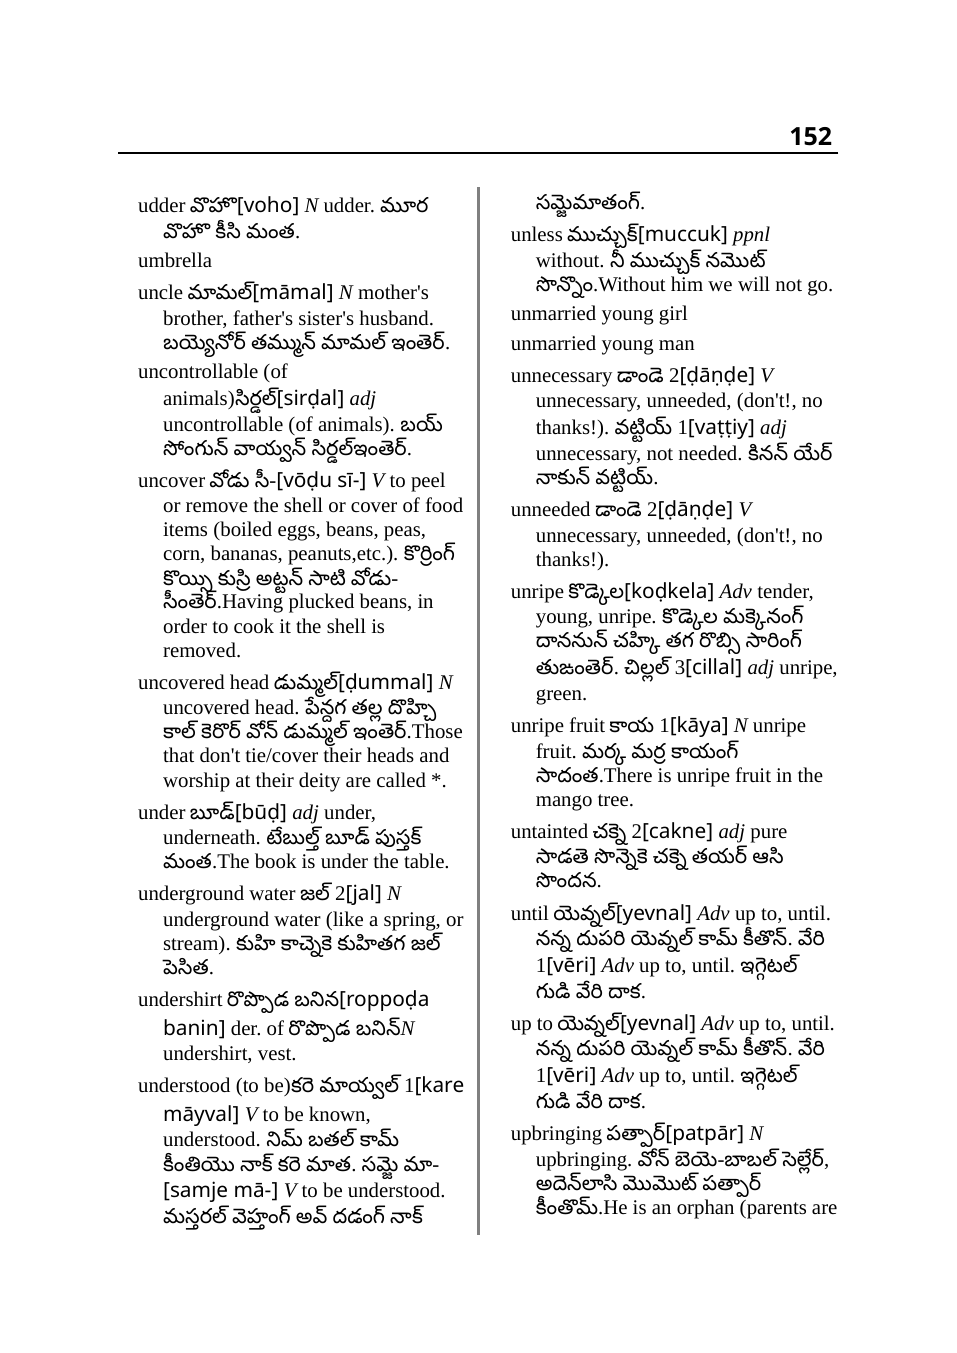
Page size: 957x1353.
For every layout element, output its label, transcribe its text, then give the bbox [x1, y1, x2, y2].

text uncontrollable (of animals)సిర్డల్[sirḍal] adj uncontrollable (of animals). బయ్ సోంగున్ వాయ్వన్ సిర్డల్ఇంతెర్. [119, 356, 465, 462]
text undershirtరొప్పొడ బనిన[roppoḍa banin] der. ofరొప్పొడ బనిన్N undershirt, vest. [119, 981, 465, 1067]
text understood (to be)కరె మాయ్వల్ 1[kare māyval] V to be known, understood. నిమ్ బతల్ కామ్ కీంతియొ నాక్ కరె మాత. సమ్జె మా-[samje mā-] V to be understood. మస్తరల్ వెహ్తంగ్ అవ్ దడంగ్ నాక్ [119, 1067, 465, 1232]
text untilయెవ్నల్[yevnal] Adv up to, until. నన్న దుపరి యెవ్నల్ కామ్ కీతొన్. వేరి 1[vēri] Adv up to, until. ఇగ్గెటల్ గుడి వేరి దాక. [492, 894, 837, 1005]
text unripe fruitకాయ 1[kāya] N unripe fruit. మర్క మర్ర కాయంగ్ సాదంత.There is unripe fruit in the mango tree. [492, 707, 837, 813]
text underground waterజల్ 2[jal] N underground water (like a spring, or stream). కుహి కాచ్నెకె కుహితగ జల్ పెసిత. [119, 875, 465, 981]
text underబూడ్[būḍ] adj under, underneath. టేబుల్త్ బూడ్ పుస్తక్ మంత.The book is under the table. [119, 794, 465, 875]
text unnecessaryడాండె 2[ḍāṇḍe] V unnecessary, unneeded, (don't!, no thanks!). వట్టియ్ 1[vaṭṭiy] adj unnecessary, not needed. కినన్ యేర్ నాకున్ వట్టియ్. [492, 357, 837, 491]
text unmarried young girl [492, 298, 837, 327]
text upbringingపత్పార్[patpār] N upbringing. వోన్ బెయె-బాబల్ సెల్లేర్, అదెన్‌లాసి మొమొట్ పత్పార్ కీంతొమ్.He is an orphan (parents are [492, 1115, 837, 1223]
text udderవొహొ[voho] N udder. మూర వొహొ కీసి మంత. [119, 188, 465, 245]
text uncoverవోడు సీ-[vōḍu sī-] V to peel or remove the shell or cover of food items (boiled eggs, beans, peas, corn, bananas, peanuts,etc.). కొర్రింగ్ కొయ్సి కుస్రి అట్టన్ సాటి వోడు-సీంతెర్.Having plucked beans, in order to cook it the shell is removed. [119, 462, 465, 664]
text సమ్జెమాతంగ్. [492, 188, 837, 216]
text uncleమామల్[māmal] N mother's brother, father's sister's husband. బయ్యెనోర్ తమ్మున్ మామల్ ఇంతెర్. [119, 274, 465, 356]
text unripeకొడ్కెల[koḍkela] Adv tender, young, unripe. కొడ్కెల మక్కెనంగ్ దాననున్ చహ్కి తగ రొబ్సి సారింగ్ తుఙంతెర్. చిల్లల్ 3[cillal] adj unripe, green. [492, 573, 837, 707]
text unlessముచ్చుక్[muccuk] ppnl without. నీ ముచ్చుక్ నమొట్ సొన్నొం.Without him we will not go. [492, 216, 837, 298]
text unmarried young man [492, 327, 837, 357]
text uncovered headడుమ్మల్[ḍummal] N uncovered head. పేన్దగ తల్ల దొహ్చి కాల్ కెరొర్ వోన్ డుమ్మల్ ఇంతెర్.Those that don't tie/cover their heads and worship at their deity are called *. [119, 664, 465, 794]
text untaintedచక్నె 2[cakne] adj pure సాడతె సొన్నెకె చక్నె తయర్ ఆసి సొందన. [492, 813, 837, 894]
text up toయెవ్నల్[yevnal] Adv up to, until. నన్న దుపరి యెవ్నల్ కామ్ కీతొన్. వేరి 1[vēri] Adv up to, until. ఇగ్గెటల్ గుడి వేరి దాక. [492, 1005, 837, 1115]
text unneededడాండె 2[ḍāṇḍe] V unnecessary, unneeded, (don't!, no thanks!). [492, 491, 837, 573]
text umbrella [119, 245, 465, 274]
